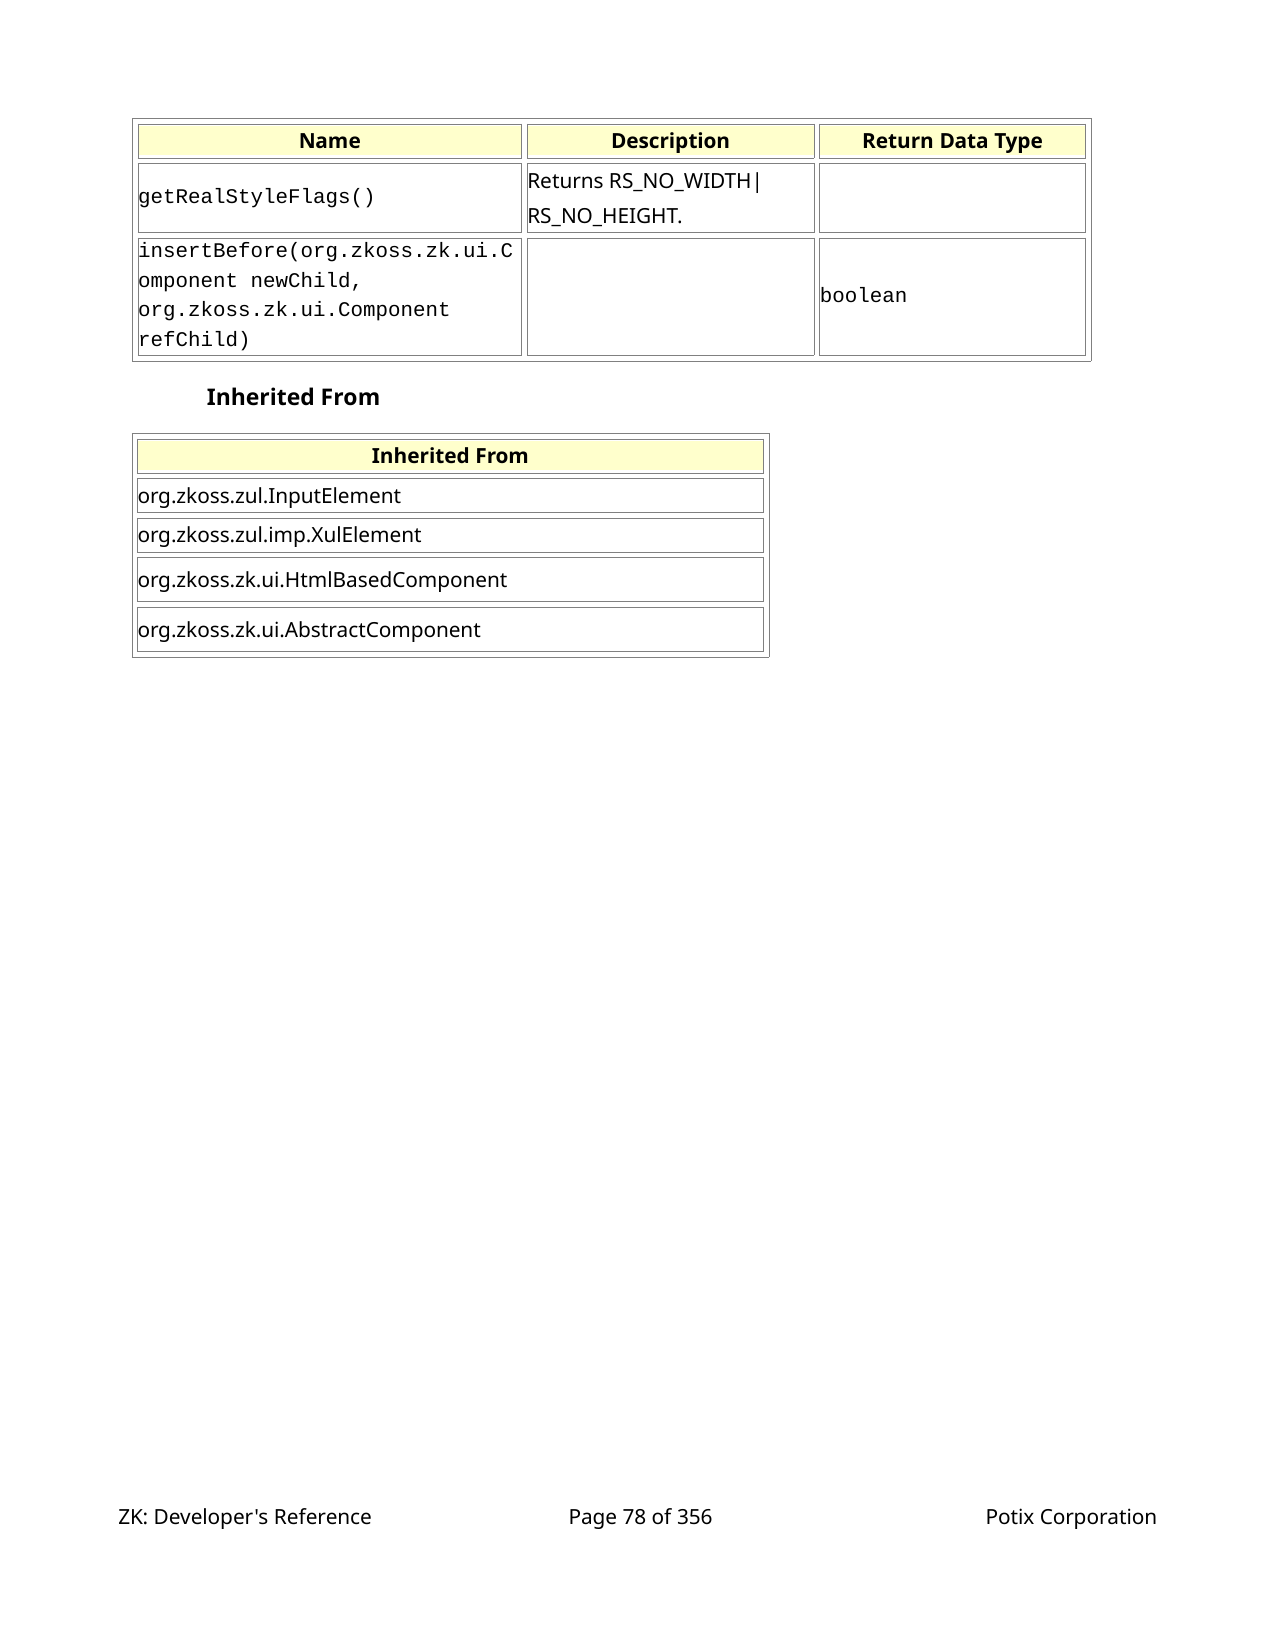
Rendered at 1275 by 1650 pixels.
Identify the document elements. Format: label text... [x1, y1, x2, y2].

table_cell [524, 232, 817, 355]
table_cell org.zkoss.zk.ui.HtmlBasedComponent [134, 552, 766, 601]
table_header Name [135, 119, 524, 158]
table_cell [817, 158, 1088, 232]
table_cell org.zkoss.zul.imp.XulElement [134, 512, 766, 552]
text Inherited From [207, 381, 1157, 412]
table_cell Returns RS_NO_WIDTH|RS_NO_HEIGHT. [524, 158, 817, 232]
table_cell getRealStyleFlags() [135, 158, 524, 232]
table_cell org.zkoss.zk.ui.AbstractComponent [134, 601, 766, 651]
table_cell [528, 239, 814, 355]
table_cell org.zkoss.zul.InputElement [134, 473, 766, 512]
table_cell insertBefore(org.zkoss.zk.ui.Component newChild, org.zkoss.zk.ui.Component refChild) [135, 232, 524, 355]
table_header Return Data Type [817, 119, 1088, 158]
table_cell [820, 164, 1085, 232]
table_header Description [524, 119, 817, 158]
table_header Inherited From [134, 434, 766, 473]
table_cell boolean [817, 232, 1088, 355]
